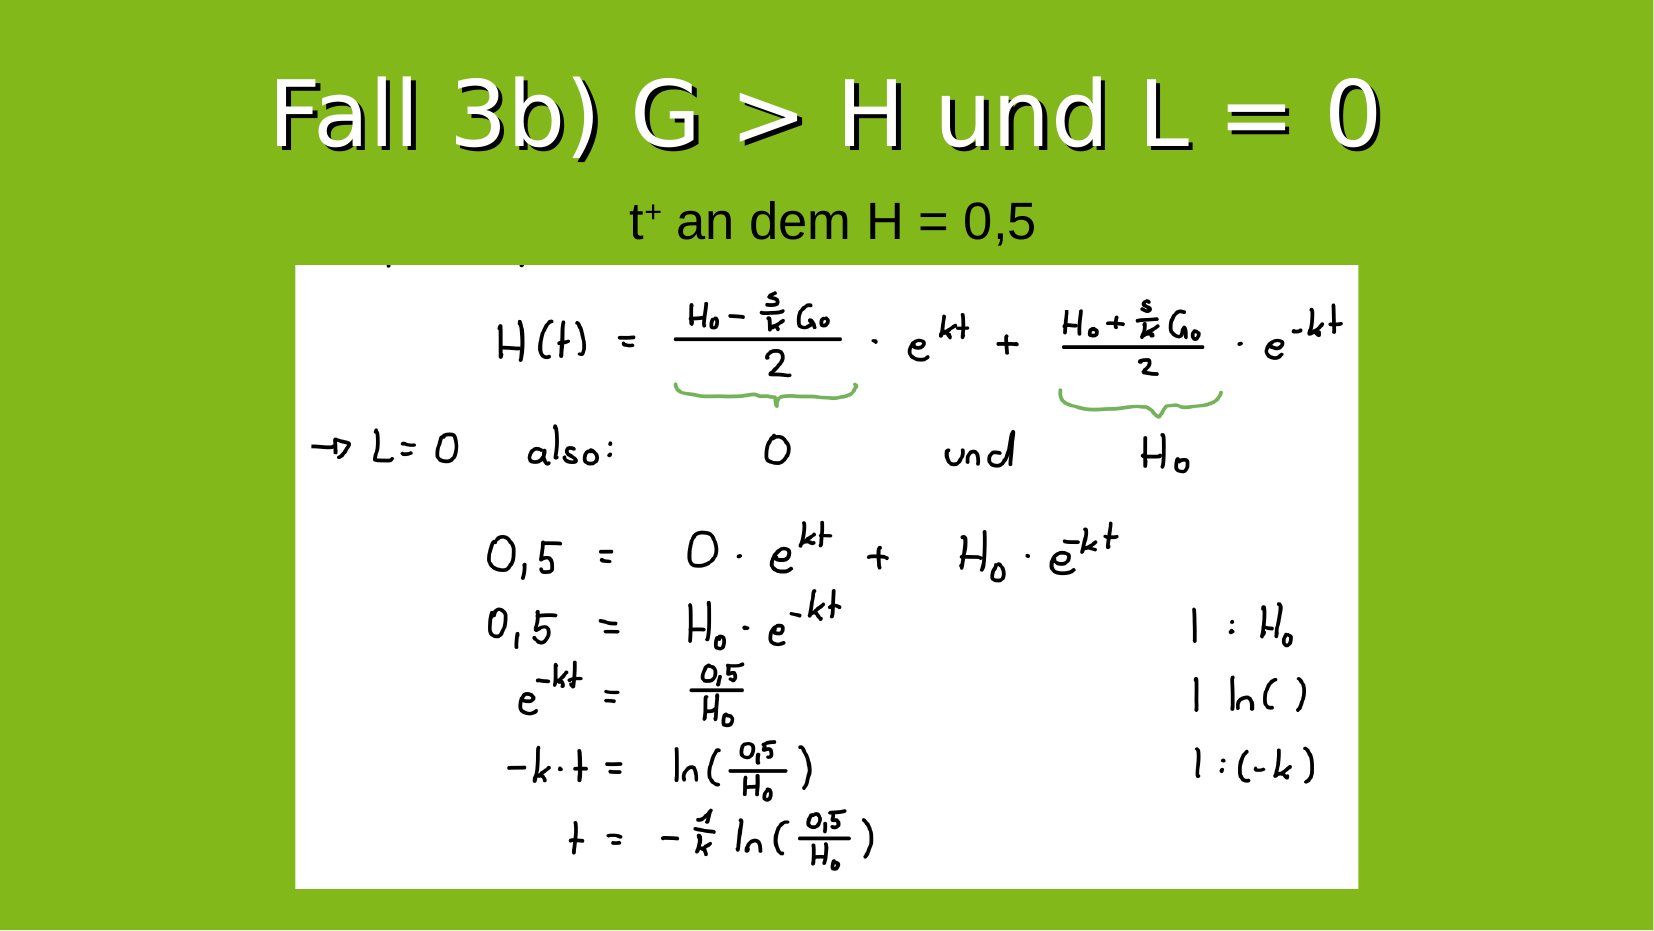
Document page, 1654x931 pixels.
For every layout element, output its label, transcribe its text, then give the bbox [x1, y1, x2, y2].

picture [295, 265, 1359, 889]
list t+ an dem H = 0,5 [561, 192, 1093, 252]
title Fall 3b) G > H und L = 0 [82, 37, 1571, 193]
